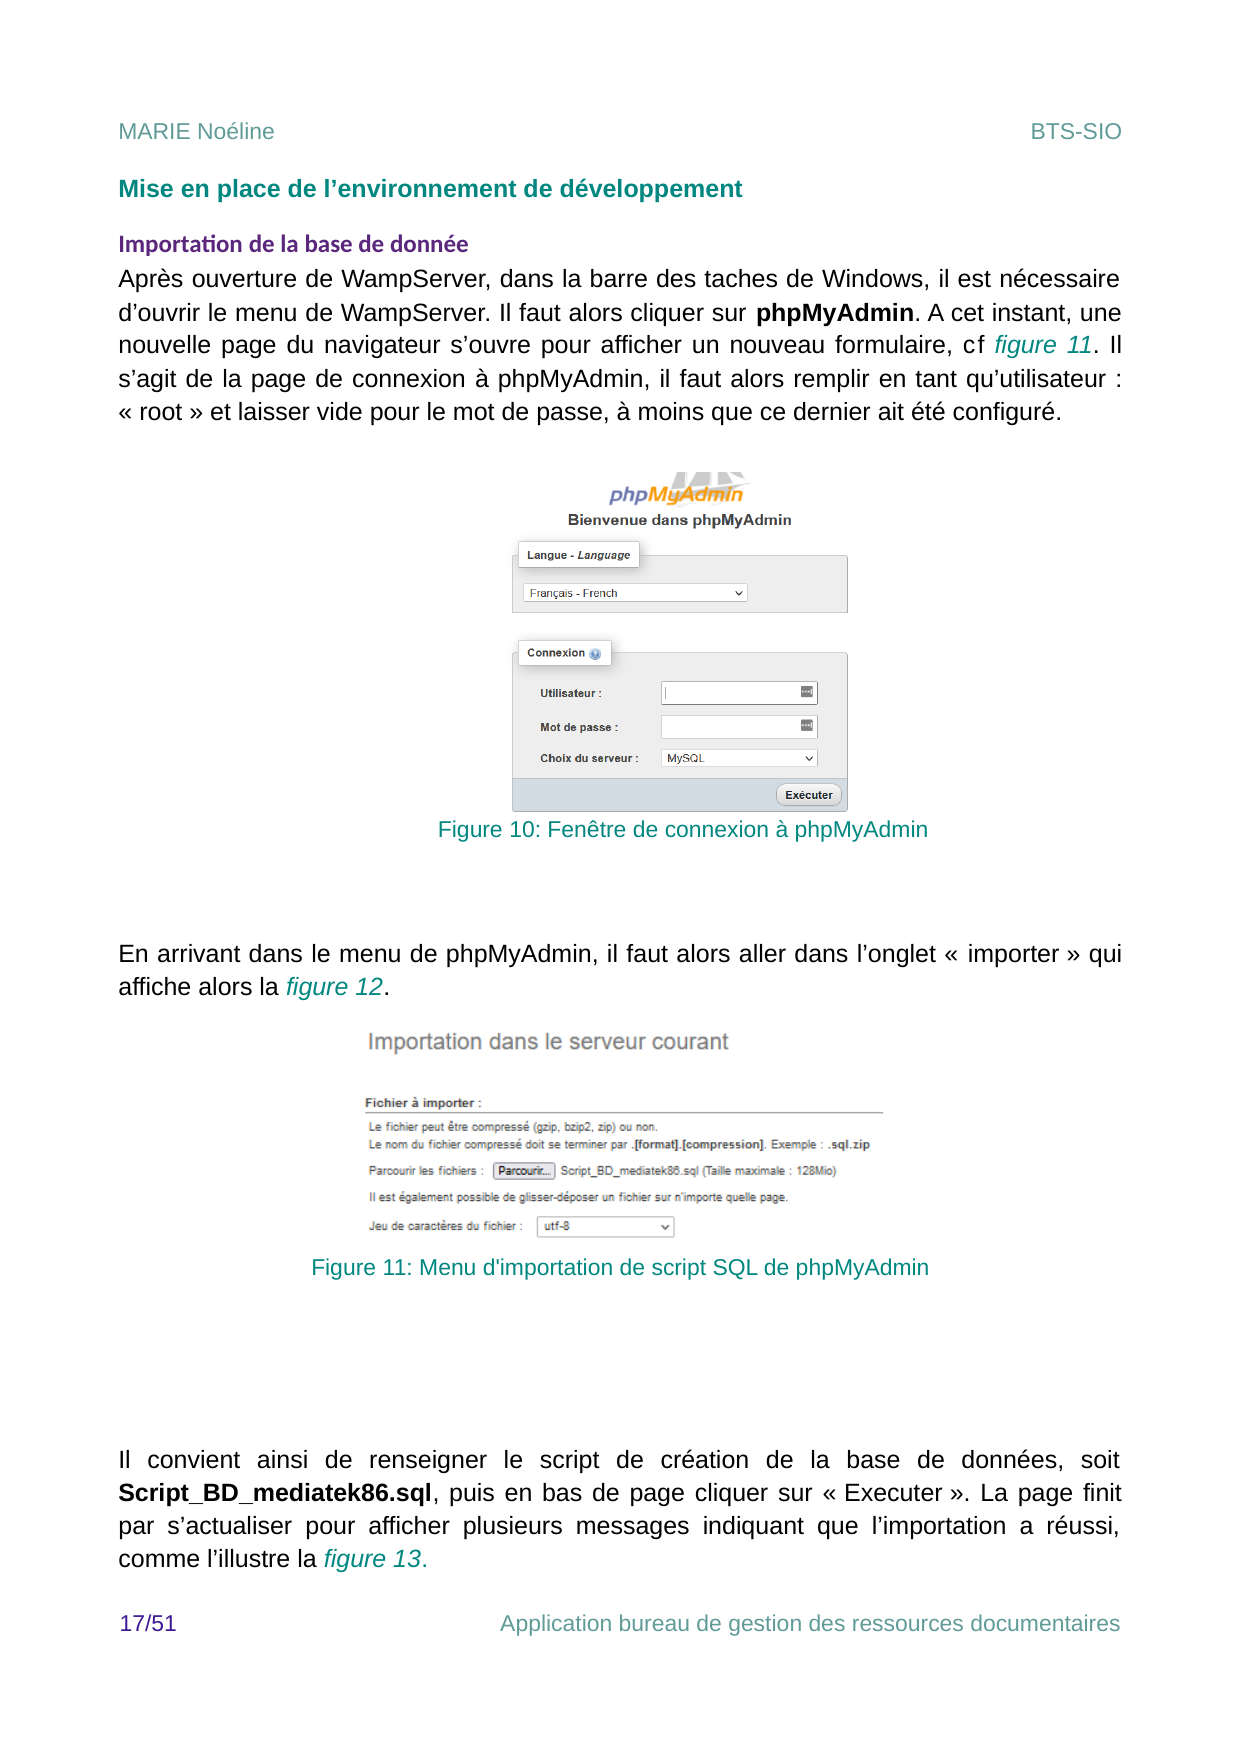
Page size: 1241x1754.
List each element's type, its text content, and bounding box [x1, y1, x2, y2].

text Après ouverture de WampServer, dans la barre des taches de Windows, il est nécessaire d’ouvrir le menu de WampServer. Il faut alors cliquer sur phpMyAdmin. A cet instant, une nouvelle page du navigateur s’ouvre pour afficher un nouveau formulaire, cf figure 11. Il s’agit de la page de connexion à phpMyAdmin, il faut alors remplir en tant qu’utilisateur : « root » et laisser vide pour le mot de passe, à moins que ce dernier ait été configuré. [118, 264, 1122, 425]
text En arrivant dans le menu de phpMyAdmin, il faut alors aller dans l’onglet « importer » qui affiche alors la figure 12. [118, 939, 1122, 1001]
text Figure 10: Fenêtre de connexion à phpMyAdmin [426, 817, 940, 842]
picture [490, 472, 876, 817]
subtitle Mise en place de l’environnement de développement [118, 174, 1122, 203]
text Il convient ainsi de renseigner le script de création de la base de données, soit Script_BD_mediatek86.sql, puis en bas de page cliquer sur « Executer ». La page finit par s’actualiser pour afficher plusieurs messages indiquant que l’importation a réussi, comme l’illustre la figure 13. [118, 1445, 1122, 1573]
subtitle Importation de la base de donnée [118, 228, 1122, 258]
picture [359, 1013, 884, 1254]
text Figure 11: Menu d'importation de script SQL de phpMyAdmin [310, 1071, 931, 1280]
